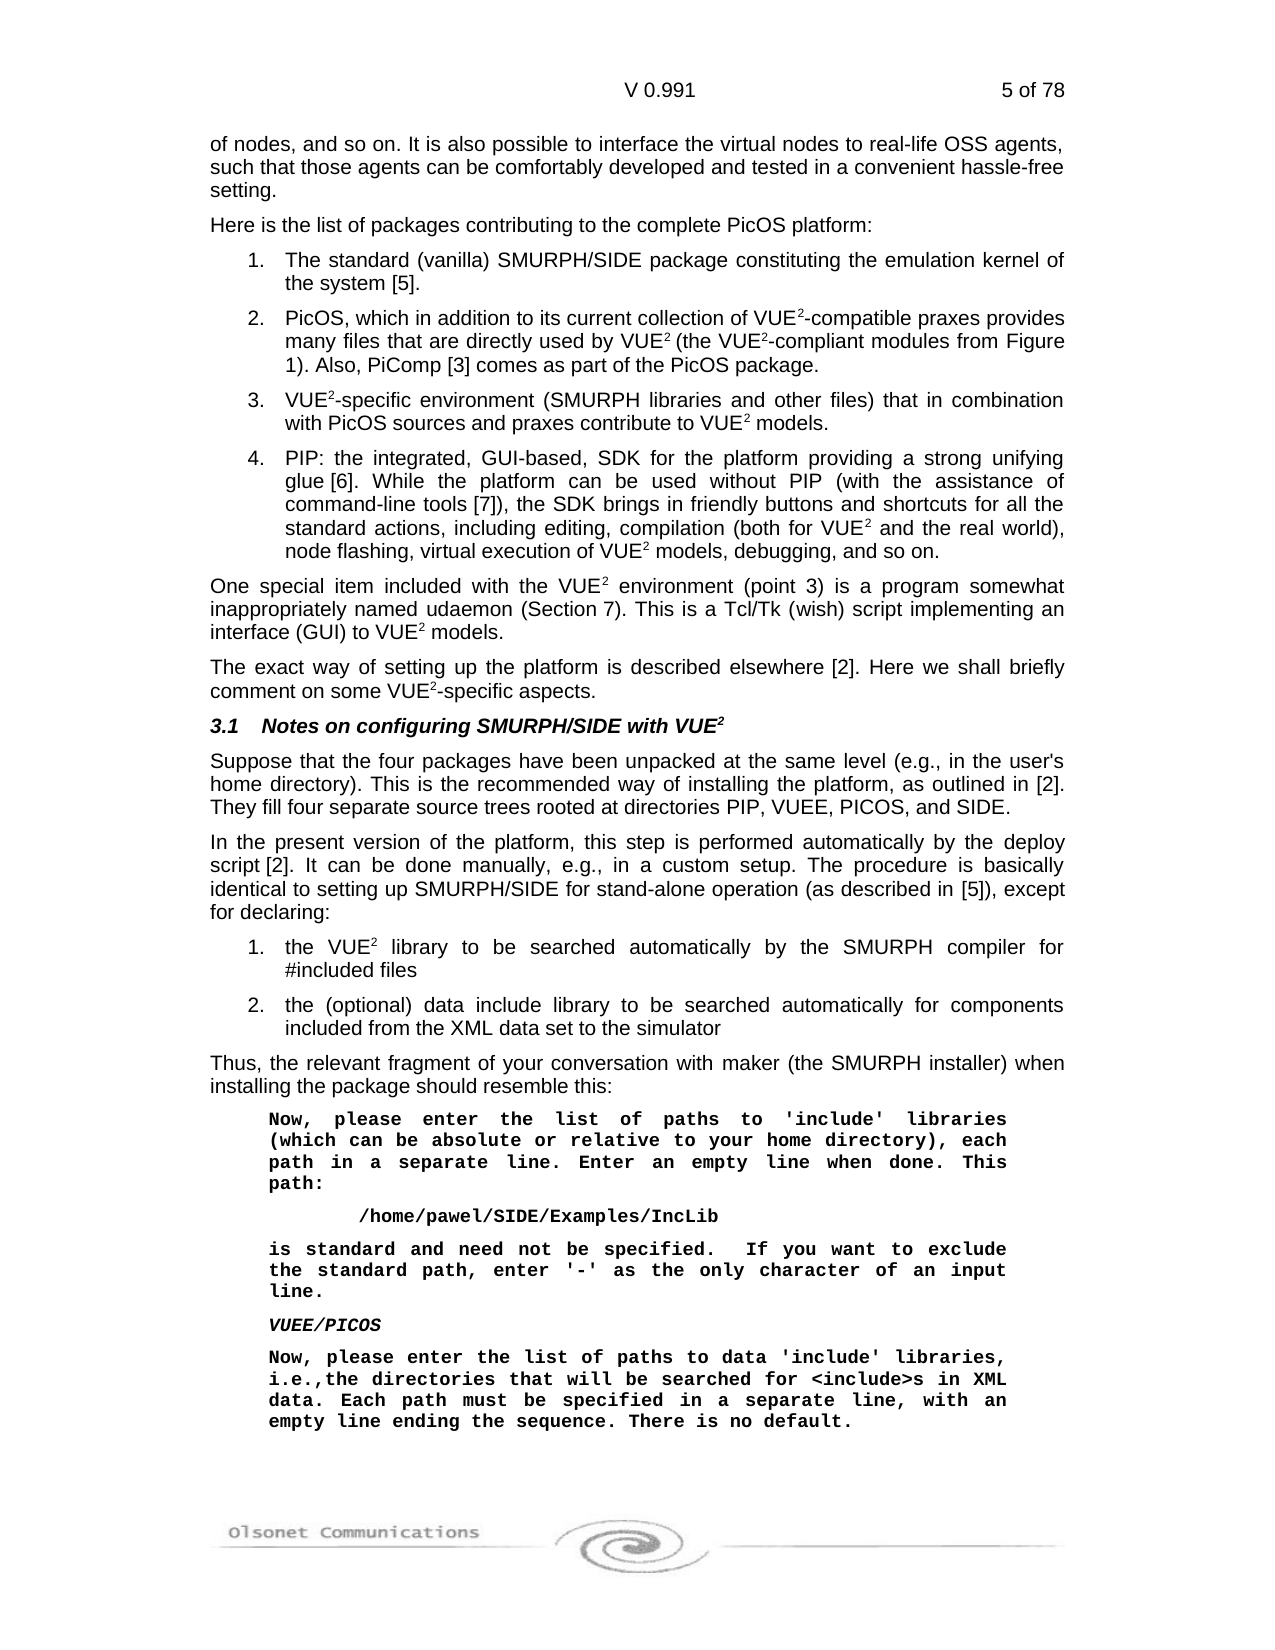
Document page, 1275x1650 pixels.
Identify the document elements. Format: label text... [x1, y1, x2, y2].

text Here is the list of packages contributing to the complete PicOS platform: [210, 214, 1065, 237]
text One special item included with the VUE2 environment (point 3) is a program somewhat inappropriately named udaemon (Section 7). This is a Tcl/Tk (wish) script implementing an interface (GUI) to VUE2 models. [210, 574, 1065, 644]
text is standard and need not be specified. If you want to exclude the standard path, enter '-' as the only character of an input line. [268, 1240, 1007, 1303]
text /home/pawel/SIDE/Examples/IncLib [268, 1207, 1007, 1228]
list the VUE2 library to be searched automatically by the SMURPH compiler for #included files [247, 935, 1065, 982]
list VUE2-specific environment (SMURPH libraries and other files) that in combination with PicOS sources and praxes contribute to VUE2 models. [247, 388, 1065, 435]
list PIP: the integrated, GUI-based, SDK for the platform providing a strong unifying glue [6]. While the platform can be used without PIP (with the assistance of command-line tools [7]), the SDK brings in friendly buttons and shortcuts for all the standard actions, including editing, compilation (both for VUE2 and the real world), node flashing, virtual execution of VUE2 models, debugging, and so on. [247, 447, 1065, 563]
list The standard (vanilla) SMURPH/SIDE package constituting the emulation kernel of the system [5]. [247, 249, 1065, 295]
text VUEE/PICOS [268, 1315, 1007, 1337]
text In the present version of the platform, this step is performed automatically by the deploy script [2]. It can be done manually, e.g., in a custom setup. The procedure is basically identical to setting up SMURPH/SIDE for stand-alone operation (as described in [5]), except for declaring: [210, 831, 1065, 923]
text Suppose that the four packages have been unpacked at the same level (e.g., in the user's home directory). This is the recommended way of installing the platform, as outlined in [2]. They fill four separate source trees rooted at directories PIP, VUEE, PICOS, and SIDE. [210, 749, 1065, 819]
picture [210, 1504, 1065, 1596]
list the (optional) data include library to be searched automatically for components included from the XML data set to the simulator [247, 993, 1065, 1040]
text Now, please enter the list of paths to data 'include' libraries, i.e.,the directories that will be searched for <include>s in XML data. Each path must be specified in a separate line, with an empty line ending the sequence. There is no default. [268, 1348, 1007, 1433]
text of nodes, and so on. It is also possible to interface the virtual nodes to real-life OSS agents, such that those agents can be comfortably developed and tested in a convenient hassle-free setting. [210, 132, 1065, 202]
subtitle Notes on configuring SMURPH/SIDE with VUE2 [210, 714, 1065, 737]
list PicOS, which in addition to its current collection of VUE2-compatible praxes provides many files that are directly used by VUE2 (the VUE2-compliant modules from Figure 1). Also, PiComp [3] comes as part of the PicOS package. [247, 307, 1065, 377]
text The exact way of setting up the platform is described elsewhere [2]. Here we shall briefly comment on some VUE2-specific aspects. [210, 656, 1065, 702]
text Thus, the relevant fragment of your conversation with maker (the SMURPH installer) when installing the package should resemble this: [210, 1052, 1065, 1098]
text Now, please enter the list of paths to 'include' libraries (which can be absolute or relative to your home directory), each path in a separate line. Enter an empty line when done. This path: [268, 1110, 1007, 1195]
